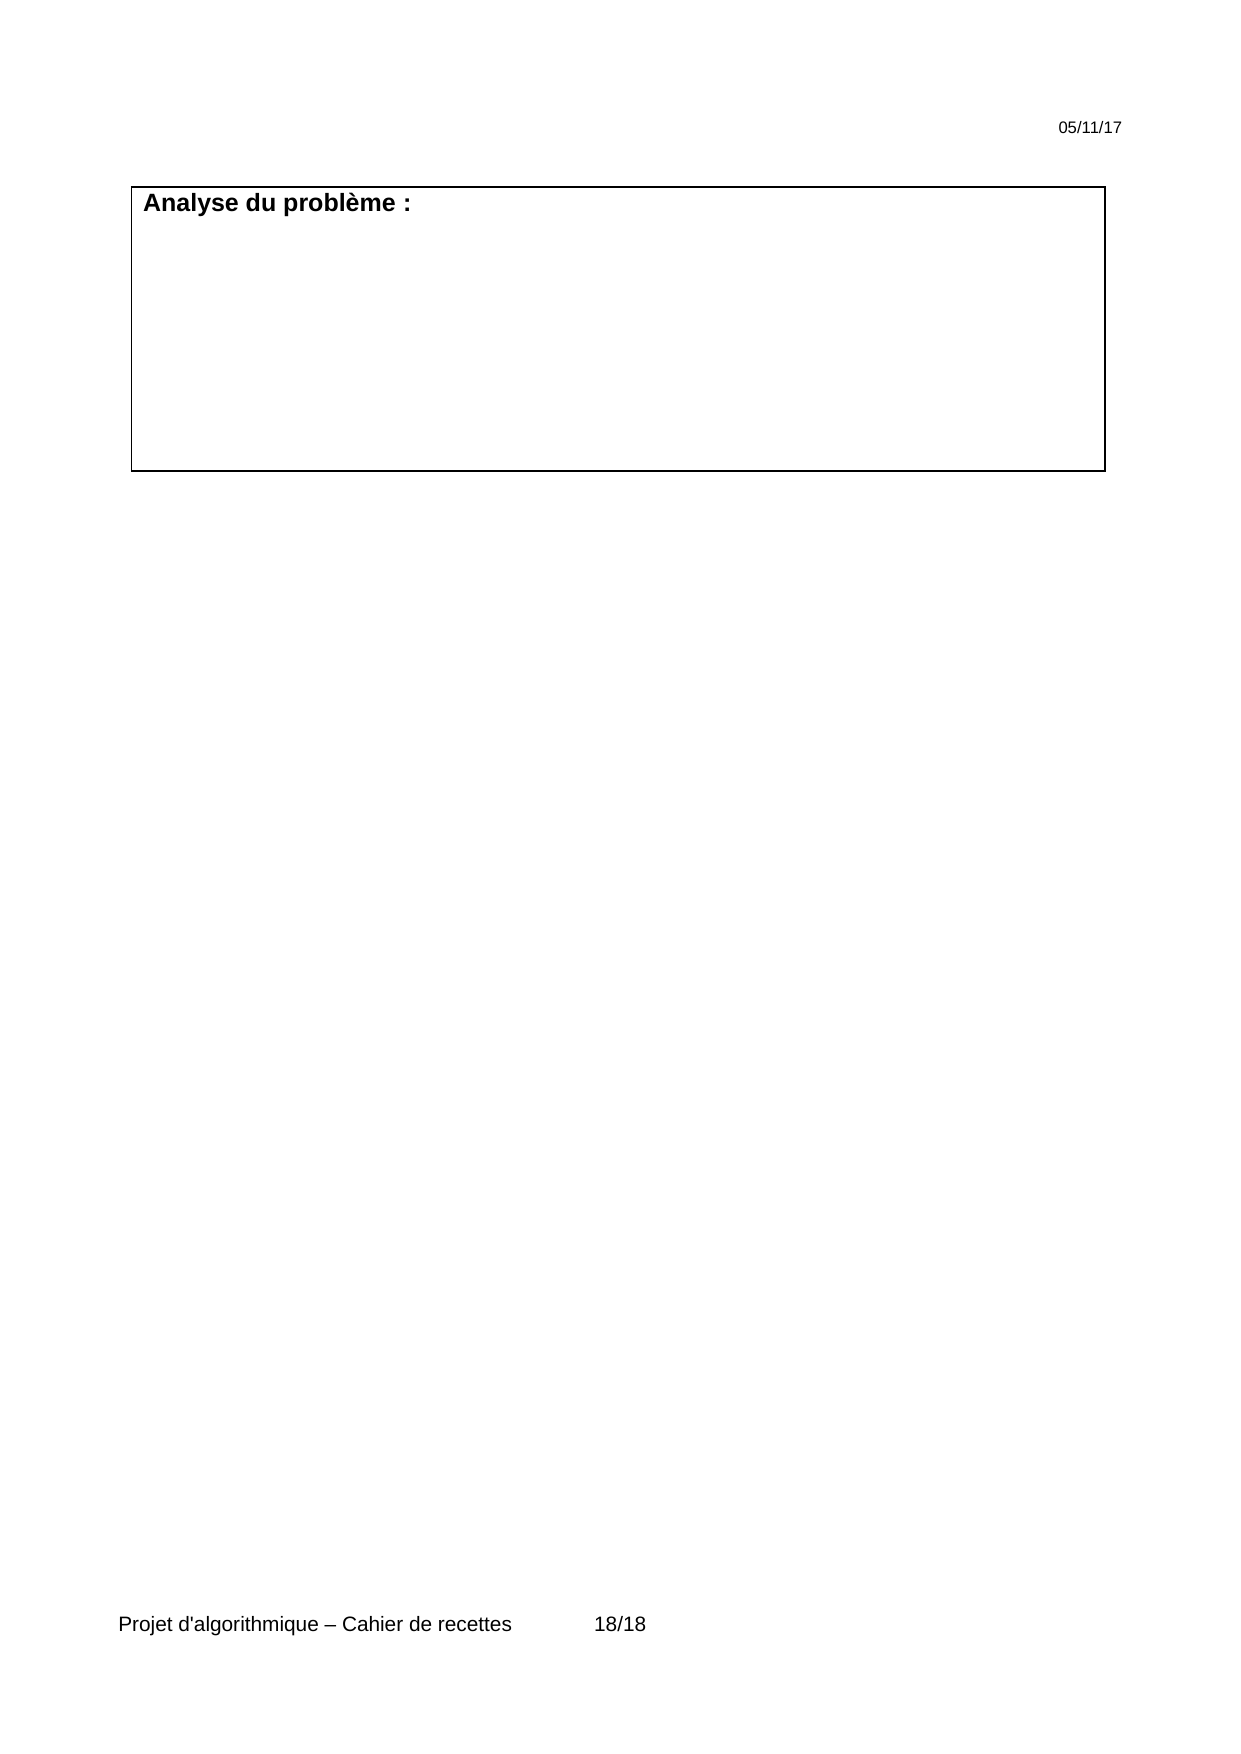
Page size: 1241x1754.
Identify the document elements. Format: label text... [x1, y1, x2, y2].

table_cell Analyse du problème : [132, 188, 1104, 470]
